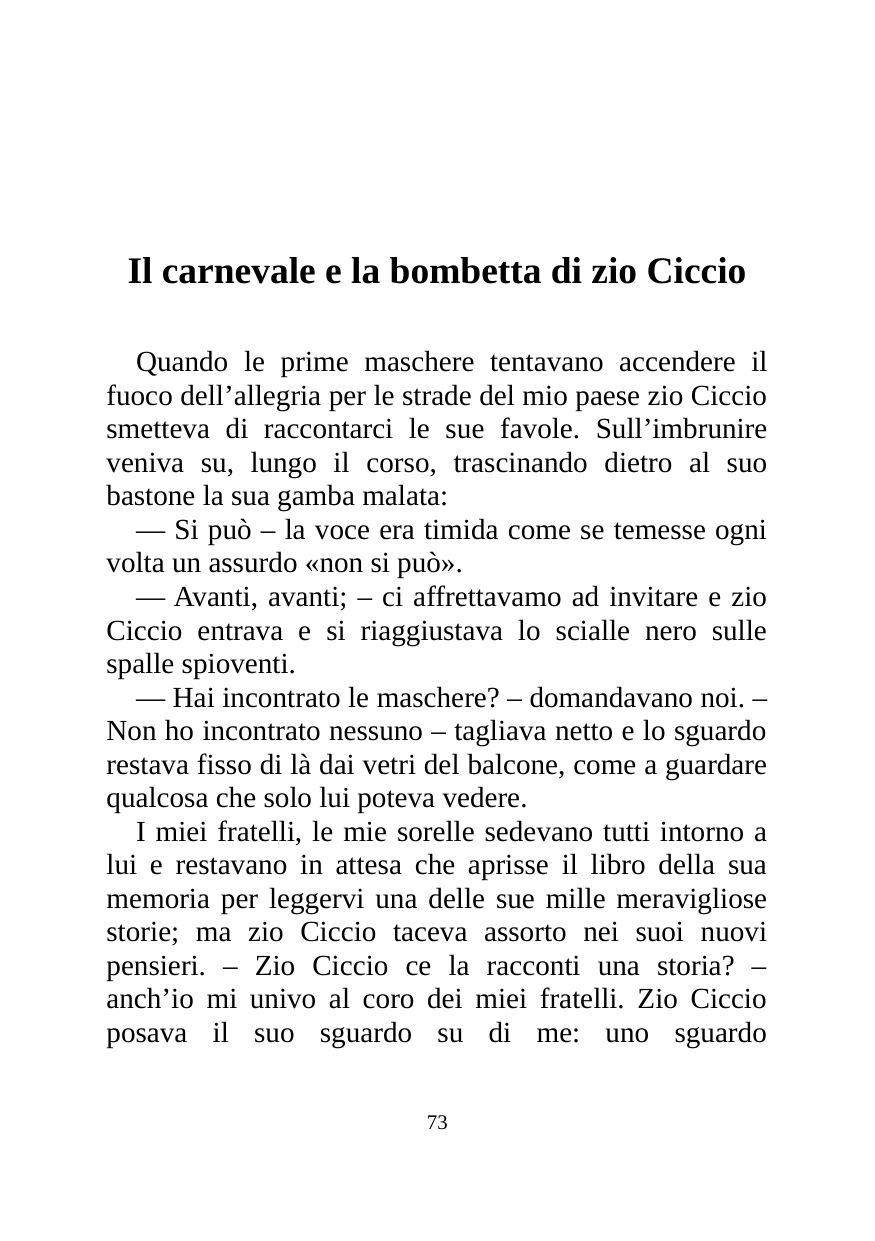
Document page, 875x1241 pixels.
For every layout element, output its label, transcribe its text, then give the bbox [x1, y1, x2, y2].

text Quando le prime maschere tentavano accendere il fuoco dell’allegria per le strade del mio paese zio Ciccio smetteva di raccontarci le sue favole. Sull’imbrunire veniva su, lungo il corso, trascinando dietro al suo bastone la sua gamba malata: [106, 344, 768, 512]
text I miei fratelli, le mie sorelle sedevano tutti intorno a lui e restavano in attesa che aprisse il libro della sua memoria per leggervi una delle sue mille meravigliose storie; ma zio Ciccio taceva assorto nei suoi nuovi pensieri. – Zio Ciccio ce la racconti una storia? – anch’io mi univo al coro dei miei fratelli. Zio Ciccio posava il suo sguardo su di me: uno sguardo [106, 814, 768, 1049]
text — Si può – la voce era timida come se temesse ogni volta un assurdo «non si può». [106, 512, 768, 579]
subtitle Il carnevale e la bombetta di zio Ciccio [106, 248, 768, 291]
text — Avanti, avanti; – ci affrettavamo ad invitare e zio Ciccio entrava e si riaggiustava lo scialle nero sulle spalle spioventi. [106, 579, 768, 680]
text — Hai incontrato le maschere? – domandavano noi. – Non ho incontrato nessuno – tagliava netto e lo sguardo restava fisso di là dai vetri del balcone, come a guardare qualcosa che solo lui poteva vedere. [106, 680, 768, 814]
